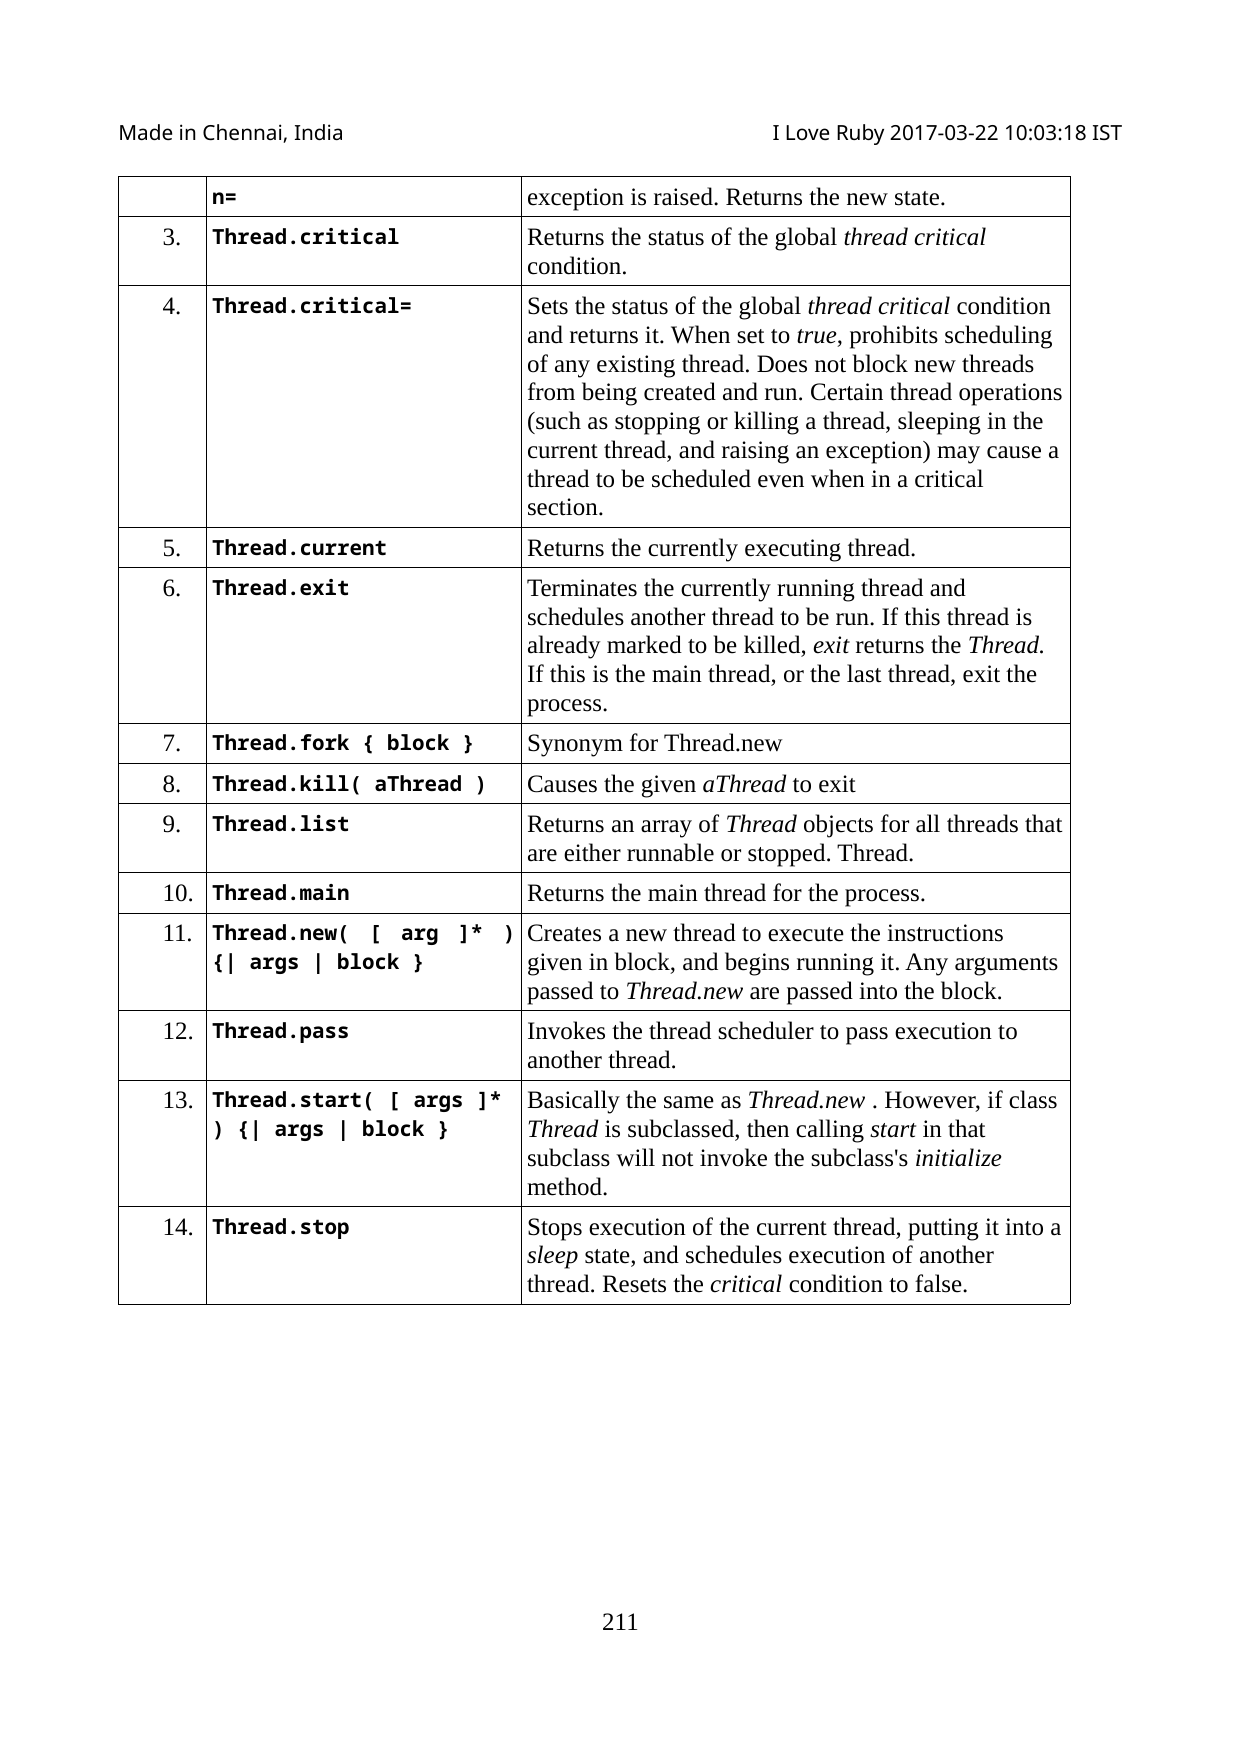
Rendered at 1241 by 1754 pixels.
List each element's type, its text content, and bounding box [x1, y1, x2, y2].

table_cell [119, 286, 206, 527]
table_cell Synonym for Thread.new [522, 724, 1070, 763]
table_cell Returns an array of Thread objects for all threads that are either runnable or stopped. Thread. [522, 804, 1070, 872]
table_cell Thread.critical [207, 217, 521, 285]
table_cell Thread.kill( aThread ) [207, 764, 521, 803]
table_cell Thread.current [207, 528, 521, 567]
table_cell [119, 1207, 206, 1304]
table_cell [119, 873, 206, 913]
table_cell [119, 724, 206, 763]
table_cell Thread.main [207, 873, 521, 913]
table_cell [119, 177, 206, 216]
table_cell Thread.stop [207, 1207, 521, 1304]
table_cell Returns the status of the global thread critical condition. [522, 217, 1070, 285]
table_cell Thread.fork { block } [207, 724, 521, 763]
table_cell Thread.critical= [207, 286, 521, 527]
table_cell n= [207, 177, 521, 216]
table_cell [119, 804, 206, 872]
table_cell Thread.pass [207, 1011, 521, 1079]
table_cell Terminates the currently running thread and schedules another thread to be run. If this thread is already marked to be killed, exit returns the Thread. If this is the main thread, or the last thread, exit the process. [522, 568, 1070, 723]
table_cell [119, 217, 206, 285]
table_cell Thread.exit [207, 568, 521, 723]
table_cell Invokes the thread scheduler to pass execution to another thread. [522, 1011, 1070, 1079]
table_cell [119, 1081, 206, 1206]
table_cell [119, 1011, 206, 1079]
table_cell Thread.new( [ arg ]* ) {| args | block } [207, 914, 521, 1010]
table_cell Returns the main thread for the process. [522, 873, 1070, 913]
table_cell Thread.start( [ args ]* ) {| args | block } [207, 1081, 521, 1206]
table_cell [119, 764, 206, 803]
table_cell [119, 528, 206, 567]
table_cell Causes the given aThread to exit [522, 764, 1070, 803]
table_cell Thread.list [207, 804, 521, 872]
table_cell Stops execution of the current thread, putting it into a sleep state, and schedules execution of another thread. Resets the critical condition to false. [522, 1207, 1070, 1304]
table_cell [119, 568, 206, 723]
table_cell Creates a new thread to execute the instructions given in block, and begins running it. Any arguments passed to Thread.new are passed into the block. [522, 914, 1070, 1010]
table_cell Sets the status of the global thread critical condition and returns it. When set to true, prohibits scheduling of any existing thread. Does not block new threads from being created and run. Certain thread operations (such as stopping or killing a thread, sleeping in the current thread, and raising an exception) may cause a thread to be scheduled even when in a critical section. [522, 286, 1070, 527]
table_cell [119, 914, 206, 1010]
table_cell Basically the same as Thread.new . However, if class Thread is subclassed, then calling start in that subclass will not invoke the subclass's initialize method. [522, 1081, 1070, 1206]
table_cell exception is raised. Returns the new state. [522, 177, 1070, 216]
table_cell Returns the currently executing thread. [522, 528, 1070, 567]
